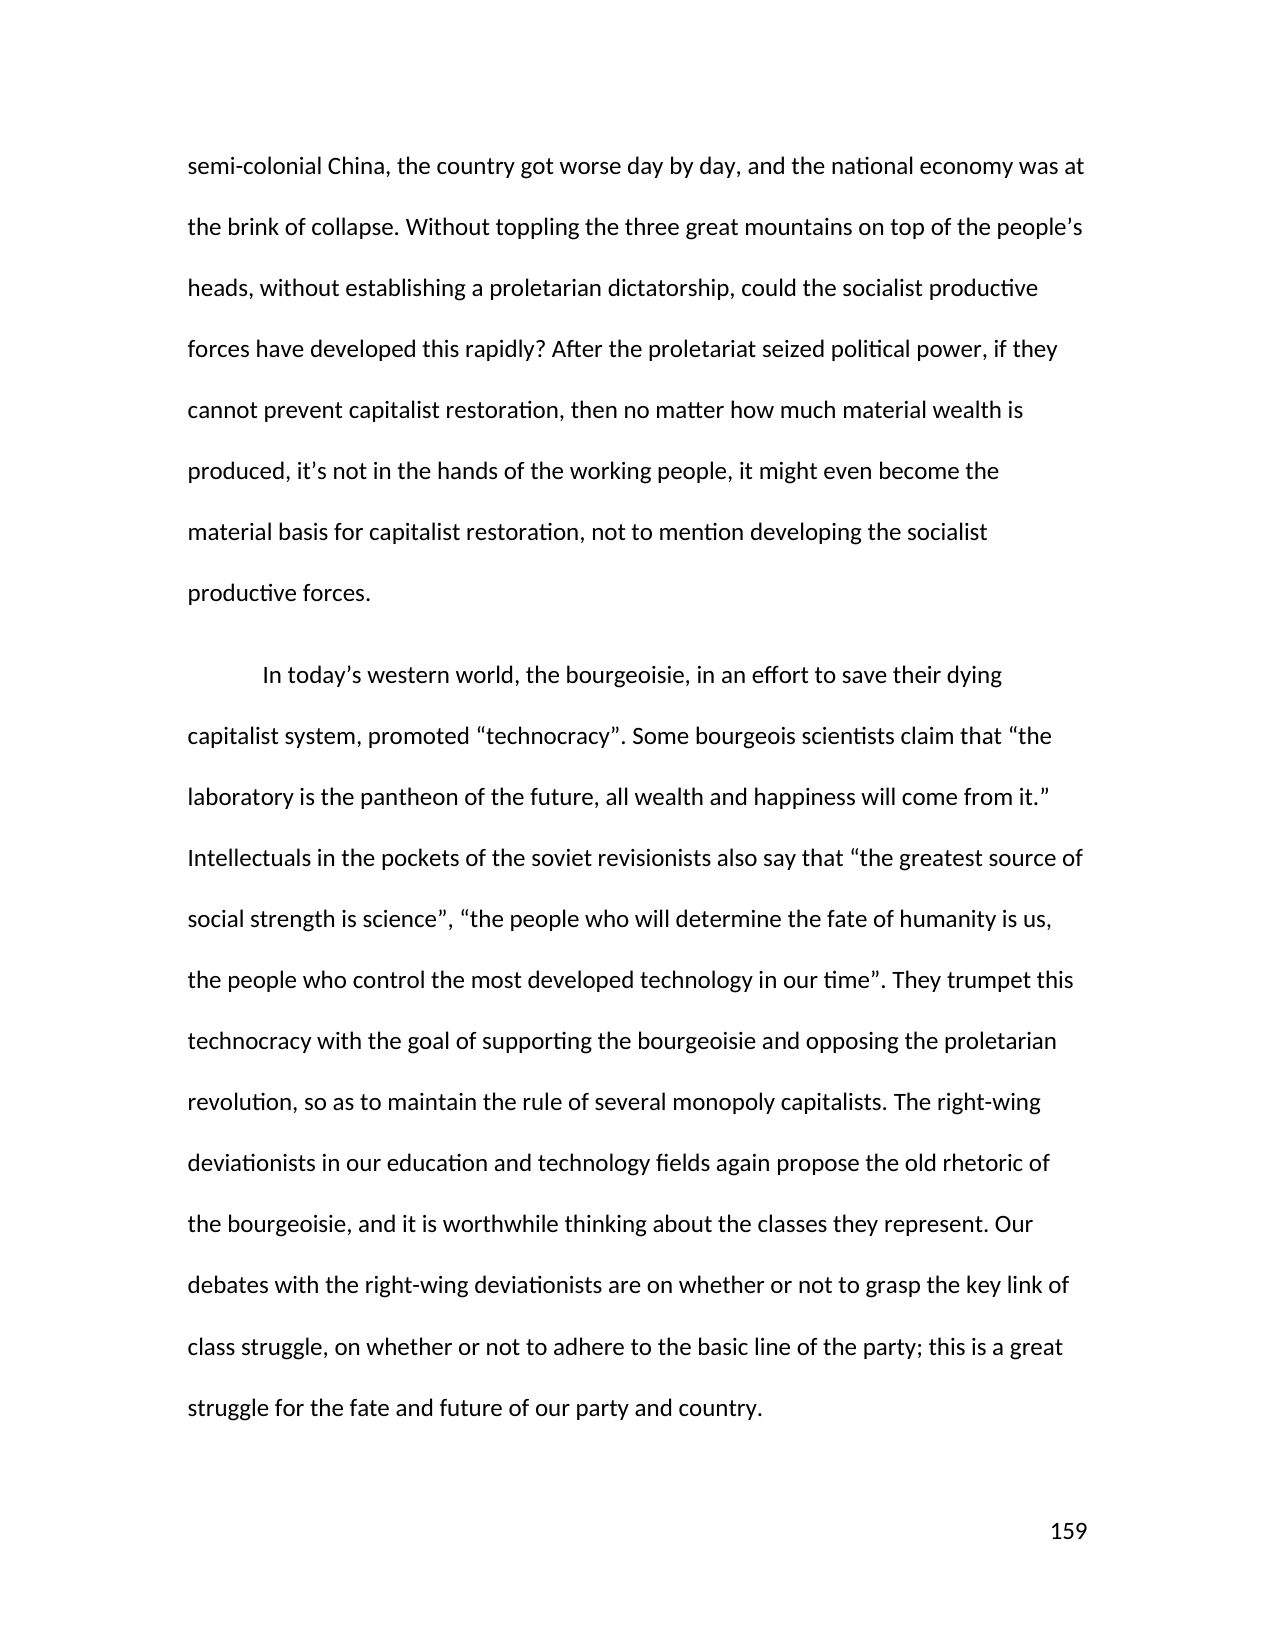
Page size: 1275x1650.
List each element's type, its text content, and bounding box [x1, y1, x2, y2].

text semi-colonial China, the country got worse day by day, and the national economy was at the brink of collapse. Without toppling the three great mountains on top of the people’s heads, without establishing a proletarian dictatorship, could the socialist productive forces have developed this rapidly? After the proletariat seized political power, if they cannot prevent capitalist restoration, then no matter how much material wealth is produced, it’s not in the hands of the working people, it might even become the material basis for capitalist restoration, not to mention developing the socialist productive forces. [187, 150, 1087, 608]
text In today’s western world, the bourgeoisie, in an effort to save their dying capitalist system, promoted “technocracy”. Some bourgeois scientists claim that “the laboratory is the pantheon of the future, all wealth and happiness will come from it.” Intellectuals in the pockets of the soviet revisionists also say that “the greatest source of social strength is science”, “the people who will determine the fate of humanity is us, the people who control the most developed technology in our time”. They trumpet this technocracy with the goal of supporting the bourgeoisie and opposing the proletarian revolution, so as to maintain the rule of several monopoly capitalists. The right-wing deviationists in our education and technology fields again propose the old rhetoric of the bourgeoisie, and it is worthwhile thinking about the classes they represent. Our debates with the right-wing deviationists are on whether or not to grasp the key link of class struggle, on whether or not to adhere to the basic line of the party; this is a great struggle for the fate and future of our party and country. [187, 659, 1087, 1422]
